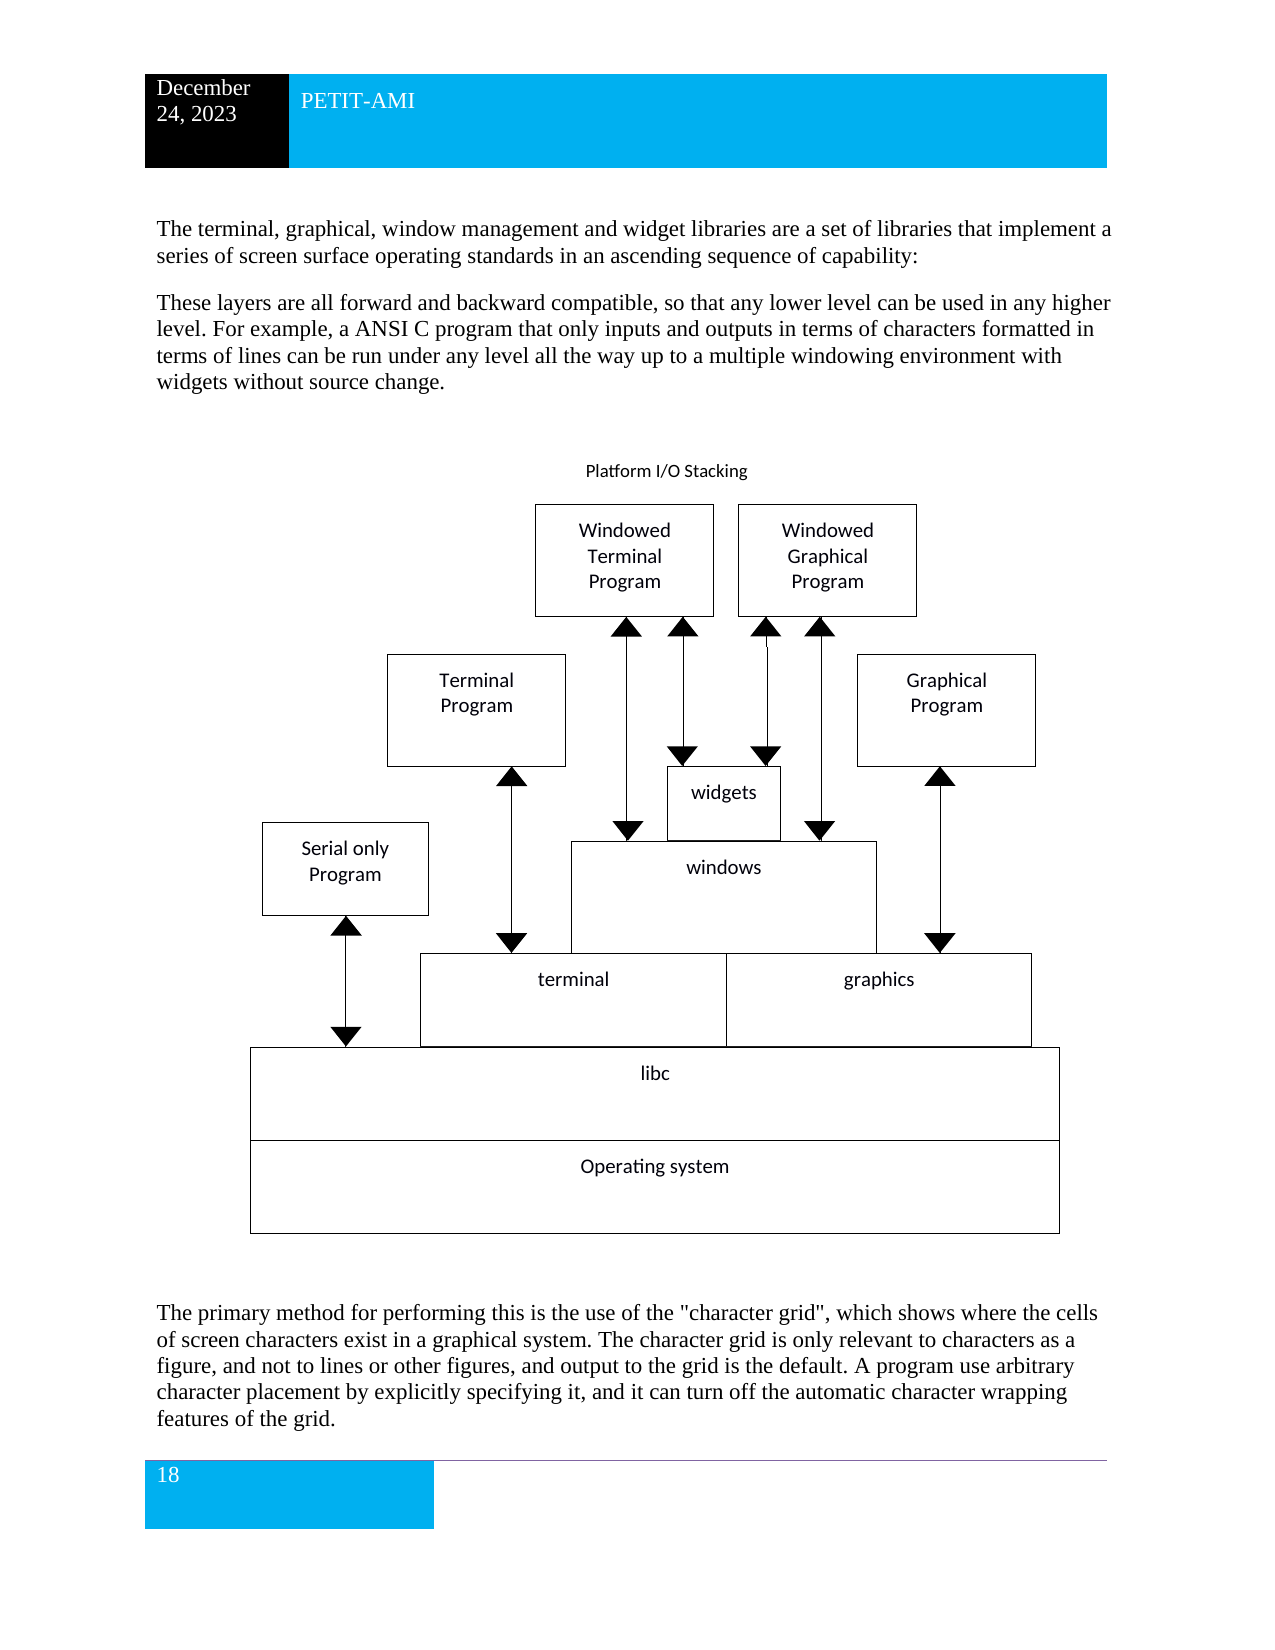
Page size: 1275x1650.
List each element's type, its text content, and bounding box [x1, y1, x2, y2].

text Platform I/O Stacking [470, 459, 863, 482]
text libc [265, 1060, 1045, 1085]
text Graphical [873, 667, 1021, 692]
text Operating system [265, 1153, 1045, 1179]
text Serial only [277, 836, 414, 861]
text widgets [682, 779, 766, 805]
text The terminal, graphical, window management and widget libraries are a set of libraries that implement a series of screen surface operating standards in an ascending sequence of capability: [156, 215, 1118, 268]
text windows [586, 854, 862, 879]
text graphics [741, 966, 1017, 992]
text Program [873, 692, 1021, 718]
text Windowed Graphical Program [754, 517, 902, 594]
text The primary method for performing this is the use of the "character grid", which shows where the cells of screen characters exist in a graphical system. The character grid is only relevant to characters as a figure, and not to lines or other figures, and output to the grid is the default. A program use arbitrary character placement by explicitly specifying it, and it can turn off the automatic character wrapping features of the grid. [156, 1299, 1118, 1431]
text Terminal Program [402, 667, 551, 718]
text Windowed Terminal Program [551, 517, 699, 594]
text terminal [436, 966, 711, 992]
text Program [277, 861, 414, 886]
text These layers are all forward and backward compatible, so that any lower level can be used in any higher level. For example, a ANSI C program that only inputs and outputs in terms of characters formatted in terms of lines can be run under any level all the way up to a multiple windowing environment with widgets without source change. [156, 289, 1118, 394]
